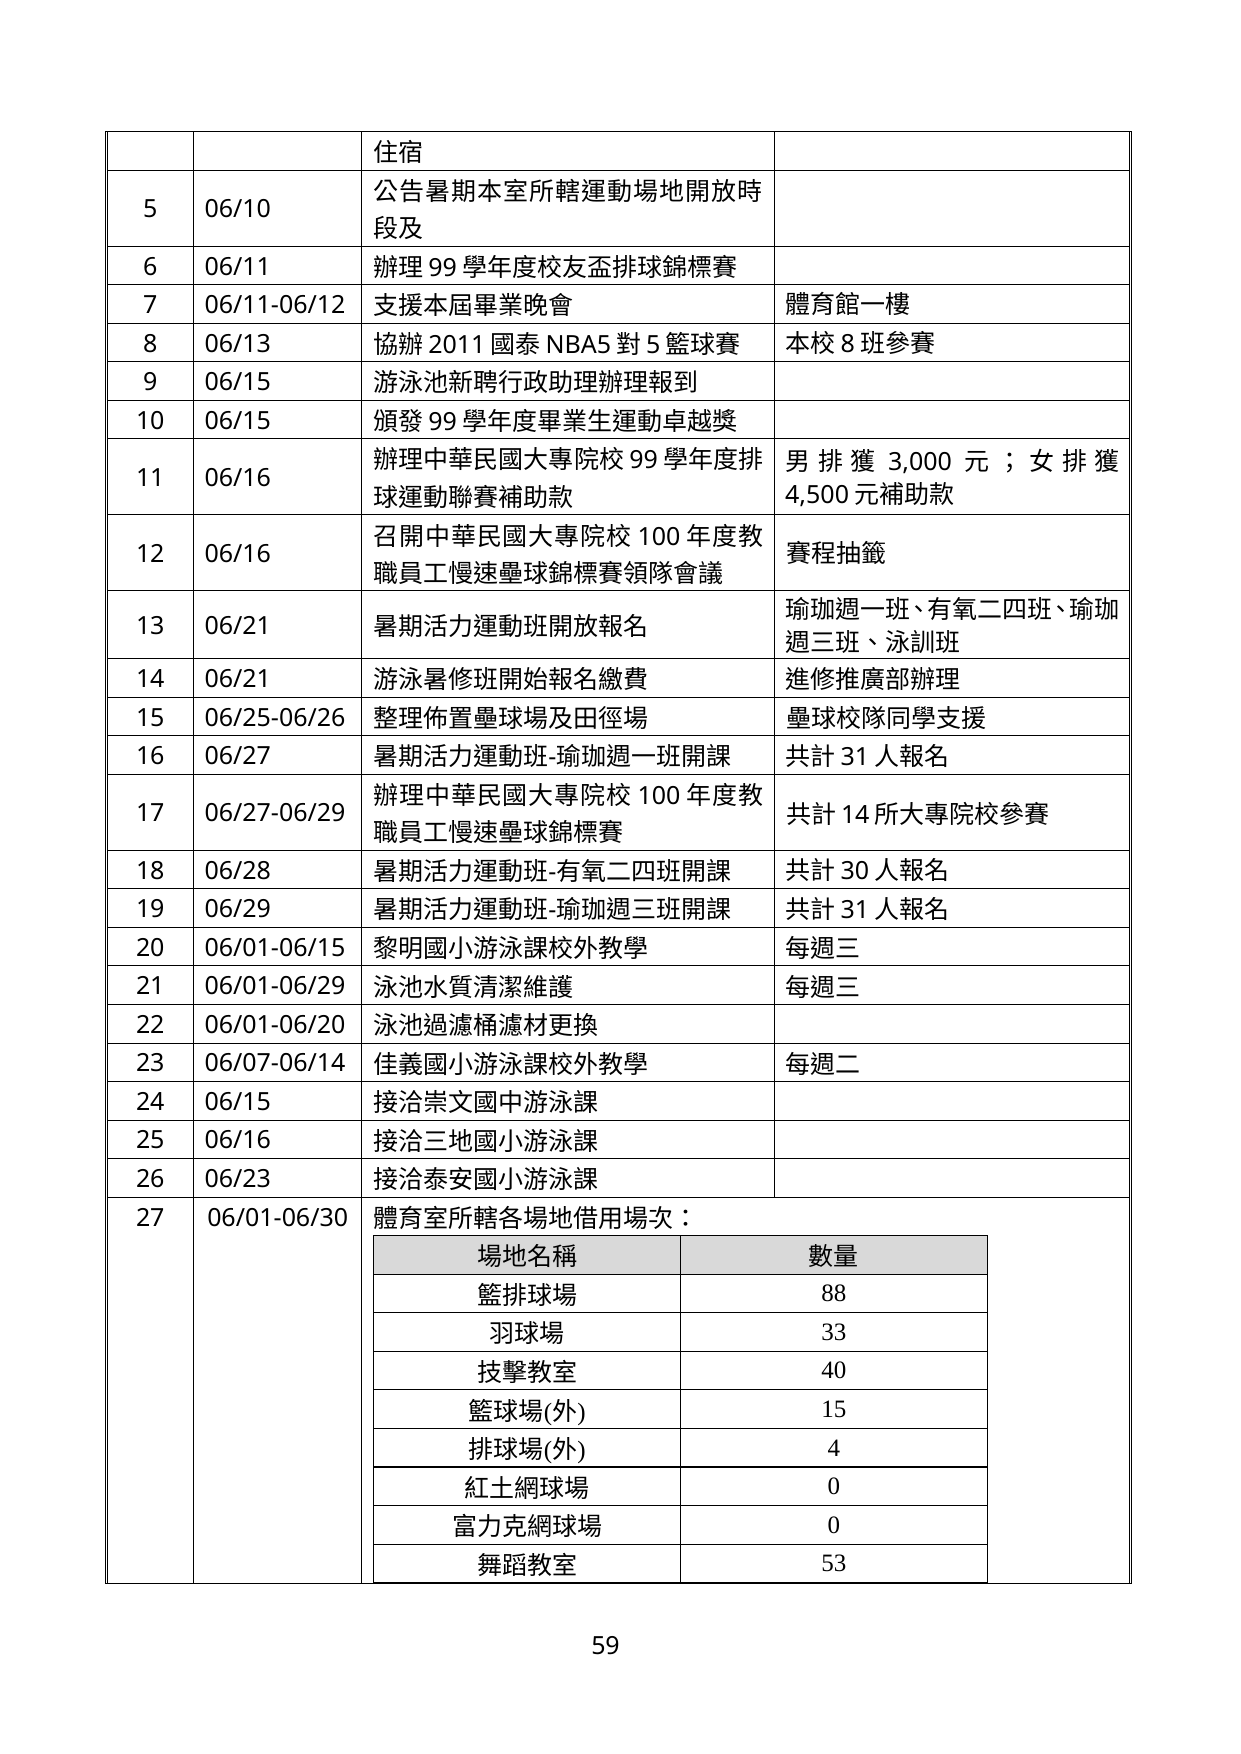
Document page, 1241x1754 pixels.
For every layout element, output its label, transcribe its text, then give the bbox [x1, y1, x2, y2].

table_cell 06/23 [194, 1159, 361, 1197]
table_cell [775, 1159, 1129, 1197]
table_cell 5 [108, 171, 193, 246]
table_cell 黎明國小游泳課校外教學 [362, 928, 774, 965]
table_cell 泳池過濾桶濾材更換 [362, 1005, 774, 1042]
table_cell [775, 1082, 1129, 1119]
table_cell 06/21 [194, 591, 361, 658]
table_cell 6 [108, 247, 193, 284]
table_cell 頒發99學年度畢業生運動卓越獎 [362, 401, 774, 438]
table_cell 暑期活力運動班-有氧二四班開課 [362, 851, 774, 888]
table_cell [775, 1121, 1129, 1158]
table_cell 25 [108, 1121, 193, 1158]
table_cell 共計14所大專院校參賽 [775, 775, 1129, 850]
table_cell 接洽泰安國小游泳課 [362, 1159, 774, 1197]
table_cell 排球場(外) [374, 1429, 680, 1466]
table_cell 接洽三地國小游泳課 [362, 1121, 774, 1158]
table_cell 06/01-06/29 [194, 966, 361, 1004]
table_cell 06/21 [194, 659, 361, 697]
table_cell 06/15 [194, 362, 361, 400]
table_cell 88 [681, 1275, 987, 1312]
table_cell 支援本屆畢業晚會 [362, 285, 774, 323]
table_cell 籃球場(外) [374, 1390, 680, 1428]
table_cell 4 [681, 1429, 987, 1466]
table_cell [775, 171, 1129, 246]
table_cell 泳池水質清潔維護 [362, 966, 774, 1004]
table_cell 06/11-06/12 [194, 285, 361, 323]
table_cell 共計31人報名 [775, 736, 1129, 774]
table_cell 游泳暑修班開始報名繳費 [362, 659, 774, 697]
table_cell [194, 132, 361, 169]
table_cell 06/27 [194, 736, 361, 774]
table_cell 06/10 [194, 171, 361, 246]
table_cell 游泳池新聘行政助理辦理報到 [362, 362, 774, 400]
table_cell 每週三 [775, 928, 1129, 965]
table_cell 壘球校隊同學支援 [775, 698, 1129, 735]
table_cell 進修推廣部辦理 [775, 659, 1129, 697]
table_cell 14 [108, 659, 193, 697]
table_cell 7 [108, 285, 193, 323]
table_cell 0 [681, 1506, 987, 1543]
table_cell 技擊教室 [374, 1352, 680, 1389]
table_cell 26 [108, 1159, 193, 1197]
table_cell 06/15 [194, 401, 361, 438]
table_cell 06/16 [194, 439, 361, 514]
table_cell 共計30人報名 [775, 851, 1129, 888]
table_cell 53 [681, 1545, 987, 1582]
table_cell 協辦2011國泰NBA5對5籃球賽 [362, 324, 774, 361]
table_cell 06/25-06/26 [194, 698, 361, 735]
table_cell 共計31人報名 [775, 889, 1129, 927]
table_header 數量 [681, 1236, 987, 1274]
table_cell 暑期活力運動班-瑜珈週三班開課 [362, 889, 774, 927]
table_cell 06/11 [194, 247, 361, 284]
table_cell 辦理99學年度校友盃排球錦標賽 [362, 247, 774, 284]
table_cell 06/13 [194, 324, 361, 361]
table_cell 0 [681, 1468, 987, 1505]
table_cell 24 [108, 1082, 193, 1119]
table_cell 瑜珈週一班、有氧二四班、瑜珈週三班、泳訓班 [775, 591, 1129, 658]
table_cell 06/01-06/30 [194, 1198, 361, 1583]
table_cell 體育館一樓 [775, 285, 1129, 323]
table_cell 籃排球場 [374, 1275, 680, 1312]
table_cell 06/07-06/14 [194, 1044, 361, 1081]
table_cell 整理佈置壘球場及田徑場 [362, 698, 774, 735]
table_cell [775, 362, 1129, 400]
table_cell 舞蹈教室 [374, 1545, 680, 1582]
table_cell 住宿 [362, 132, 774, 169]
table_cell 19 [108, 889, 193, 927]
table_cell 辦理中華民國大專院校99學年度排球運動聯賽補助款 [362, 439, 774, 514]
table_cell 06/27-06/29 [194, 775, 361, 850]
table_cell 公告暑期本室所轄運動場地開放時段及 [362, 171, 774, 246]
table_cell 18 [108, 851, 193, 888]
table_cell 15 [681, 1390, 987, 1428]
table_cell 9 [108, 362, 193, 400]
table_cell 22 [108, 1005, 193, 1042]
table_cell [108, 132, 193, 169]
table_cell 紅土網球場 [374, 1468, 680, 1505]
table_cell 16 [108, 736, 193, 774]
table_cell 13 [108, 591, 193, 658]
table_cell 本校8班參賽 [775, 324, 1129, 361]
table_cell [775, 401, 1129, 438]
table_cell 富力克網球場 [374, 1506, 680, 1543]
table_cell 接洽崇文國中游泳課 [362, 1082, 774, 1119]
table_cell 15 [108, 698, 193, 735]
table_cell 06/01-06/15 [194, 928, 361, 965]
table_cell 06/16 [194, 515, 361, 590]
table_cell 06/29 [194, 889, 361, 927]
table_cell 17 [108, 775, 193, 850]
table_cell 06/01-06/20 [194, 1005, 361, 1042]
table_cell 每週二 [775, 1044, 1129, 1081]
table_cell 8 [108, 324, 193, 361]
table_header 場地名稱 [374, 1236, 680, 1274]
table_cell 召開中華民國大專院校100年度教職員工慢速壘球錦標賽領隊會議 [362, 515, 774, 590]
table_cell 11 [108, 439, 193, 514]
table_cell 佳義國小游泳課校外教學 [362, 1044, 774, 1081]
table_cell 27 [108, 1198, 193, 1583]
table_cell 21 [108, 966, 193, 1004]
table_cell 暑期活力運動班開放報名 [362, 591, 774, 658]
table_cell 23 [108, 1044, 193, 1081]
table_cell 40 [681, 1352, 987, 1389]
table_cell 10 [108, 401, 193, 438]
table_cell [775, 132, 1129, 169]
table_cell 06/28 [194, 851, 361, 888]
table_cell 賽程抽籤 [775, 515, 1129, 590]
table_cell 12 [108, 515, 193, 590]
table_cell [775, 247, 1129, 284]
table_cell 06/15 [194, 1082, 361, 1119]
table_cell 體育室所轄各場地借用場次： [362, 1198, 1129, 1583]
table_cell 暑期活力運動班-瑜珈週一班開課 [362, 736, 774, 774]
table_cell 辦理中華民國大專院校100年度教職員工慢速壘球錦標賽 [362, 775, 774, 850]
table_cell 06/16 [194, 1121, 361, 1158]
table_cell 男排獲3,000元；女排獲4,500元補助款 [775, 439, 1129, 514]
table_cell 每週三 [775, 966, 1129, 1004]
table_cell 羽球場 [374, 1313, 680, 1351]
table_cell 20 [108, 928, 193, 965]
table_cell 33 [681, 1313, 987, 1351]
table_cell [775, 1005, 1129, 1042]
